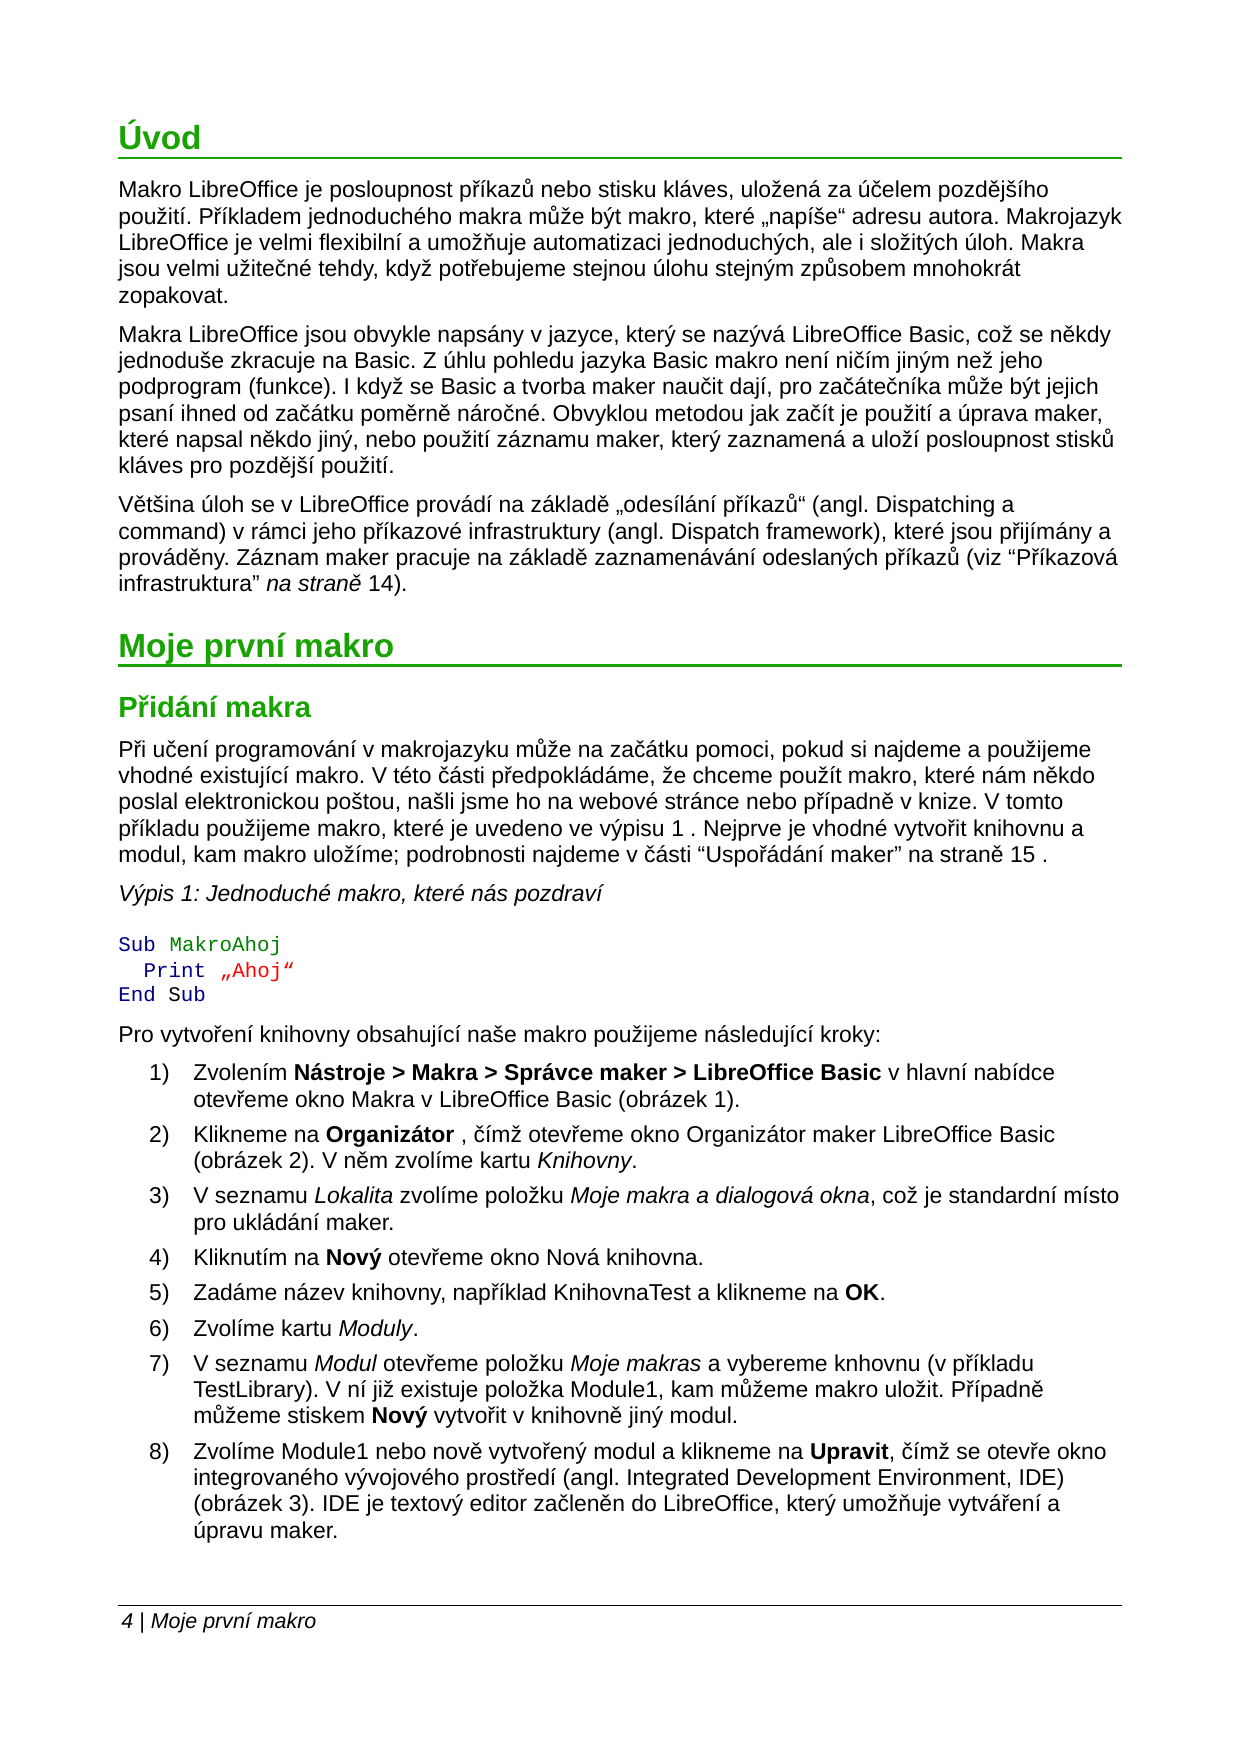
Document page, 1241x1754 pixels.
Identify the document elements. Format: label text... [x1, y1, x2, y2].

text End Sub [118, 984, 1122, 1008]
text Makro LibreOffice je posloupnost příkazů nebo stisku kláves, uložená za účelem pozdějšího použití. Příkladem jednoduchého makra může být makro, které „napíše“ adresu autora. Makrojazyk LibreOffice je velmi flexibilní a umožňuje automatizaci jednoduchých, ale i složitých úloh. Makra jsou velmi užitečné tehdy, když potřebujeme stejnou úlohu stejným způsobem mnohokrát zopakovat. [118, 176, 1122, 308]
list V seznamu Lokalita zvolíme položku Moje makra a dialogová okna, což je standardní místo pro ukládání maker. [169, 1182, 1122, 1235]
text Print „Ahoj“ [118, 958, 1122, 984]
subtitle Přidání makra [118, 690, 1122, 724]
subtitle Úvod [118, 118, 1122, 157]
list Zadáme název knihovny, například KnihovnaTest a klikneme na OK. [169, 1279, 1122, 1306]
list Kliknutím na Nový otevřeme okno Nová knihovna. [169, 1244, 1122, 1270]
subtitle Moje první makro [118, 626, 1122, 664]
list Klikneme na Organizátor , čímž otevřeme okno Organizátor maker LibreOffice Basic (obrázek 2). V něm zvolíme kartu Knihovny. [169, 1121, 1122, 1174]
list Pro vytvoření knihovny obsahující naše makro použijeme následující kroky: [118, 1021, 1122, 1047]
list V seznamu Modul otevřeme položku Moje makras a vybereme knhovnu (v příkladu TestLibrary). V ní již existuje položka Module1, kam můžeme makro uložit. Případně můžeme stiskem Nový vytvořit v knihovně jiný modul. [169, 1350, 1122, 1429]
list Zvolením Nástroje > Makra > Správce maker > LibreOffice Basic v hlavní nabídce otevřeme okno Makra v LibreOffice Basic (obrázek 1). [169, 1059, 1122, 1112]
text Většina úloh se v LibreOffice provádí na základě „odesílání příkazů“ (angl. Dispatching a command) v rámci jeho příkazové infrastruktury (angl. Dispatch framework), které jsou přijímány a prováděny. Záznam maker pracuje na základě zaznamenávání odeslaných příkazů (viz “Příkazová infrastruktura” na straně 14). [118, 491, 1122, 597]
text Výpis 1: Jednoduché makro, které nás pozdraví [118, 880, 1122, 906]
list Zvolíme kartu Moduly. [169, 1314, 1122, 1341]
text Makra LibreOffice jsou obvykle napsány v jazyce, který se nazývá LibreOffice Basic, což se někdy jednoduše zkracuje na Basic. Z úhlu pohledu jazyka Basic makro není ničím jiným než jeho podprogram (funkce). I když se Basic a tvorba maker naučit dají, pro začátečníka může být jejich psaní ihned od začátku poměrně náročné. Obvyklou metodou jak začít je použití a úprava maker, které napsal někdo jiný, nebo použití záznamu maker, který zaznamená a uloží posloupnost stisků kláves pro pozdější použití. [118, 321, 1122, 479]
text Sub MakroAhoj [118, 932, 1122, 958]
list Zvolíme Module1 nebo nově vytvořený modul a klikneme na Upravit, čímž se otevře okno integrovaného vývojového prostředí (angl. Integrated Development Environment, IDE) (obrázek 3). IDE je textový editor začleněn do LibreOffice, který umožňuje vytváření a úpravu maker. [169, 1438, 1122, 1543]
text Při učení programování v makrojazyku může na začátku pomoci, pokud si najdeme a použijeme vhodné existující makro. V této části předpokládáme, že chceme použít makro, které nám někdo poslal elektronickou poštou, našli jsme ho na webové stránce nebo případně v knize. V tomto příkladu použijeme makro, které je uvedeno ve výpisu 1 . Nejprve je vhodné vytvořit knihovnu a modul, kam makro uložíme; podrobnosti najdeme v části “Uspořádání maker” na straně 15 . [118, 736, 1122, 867]
